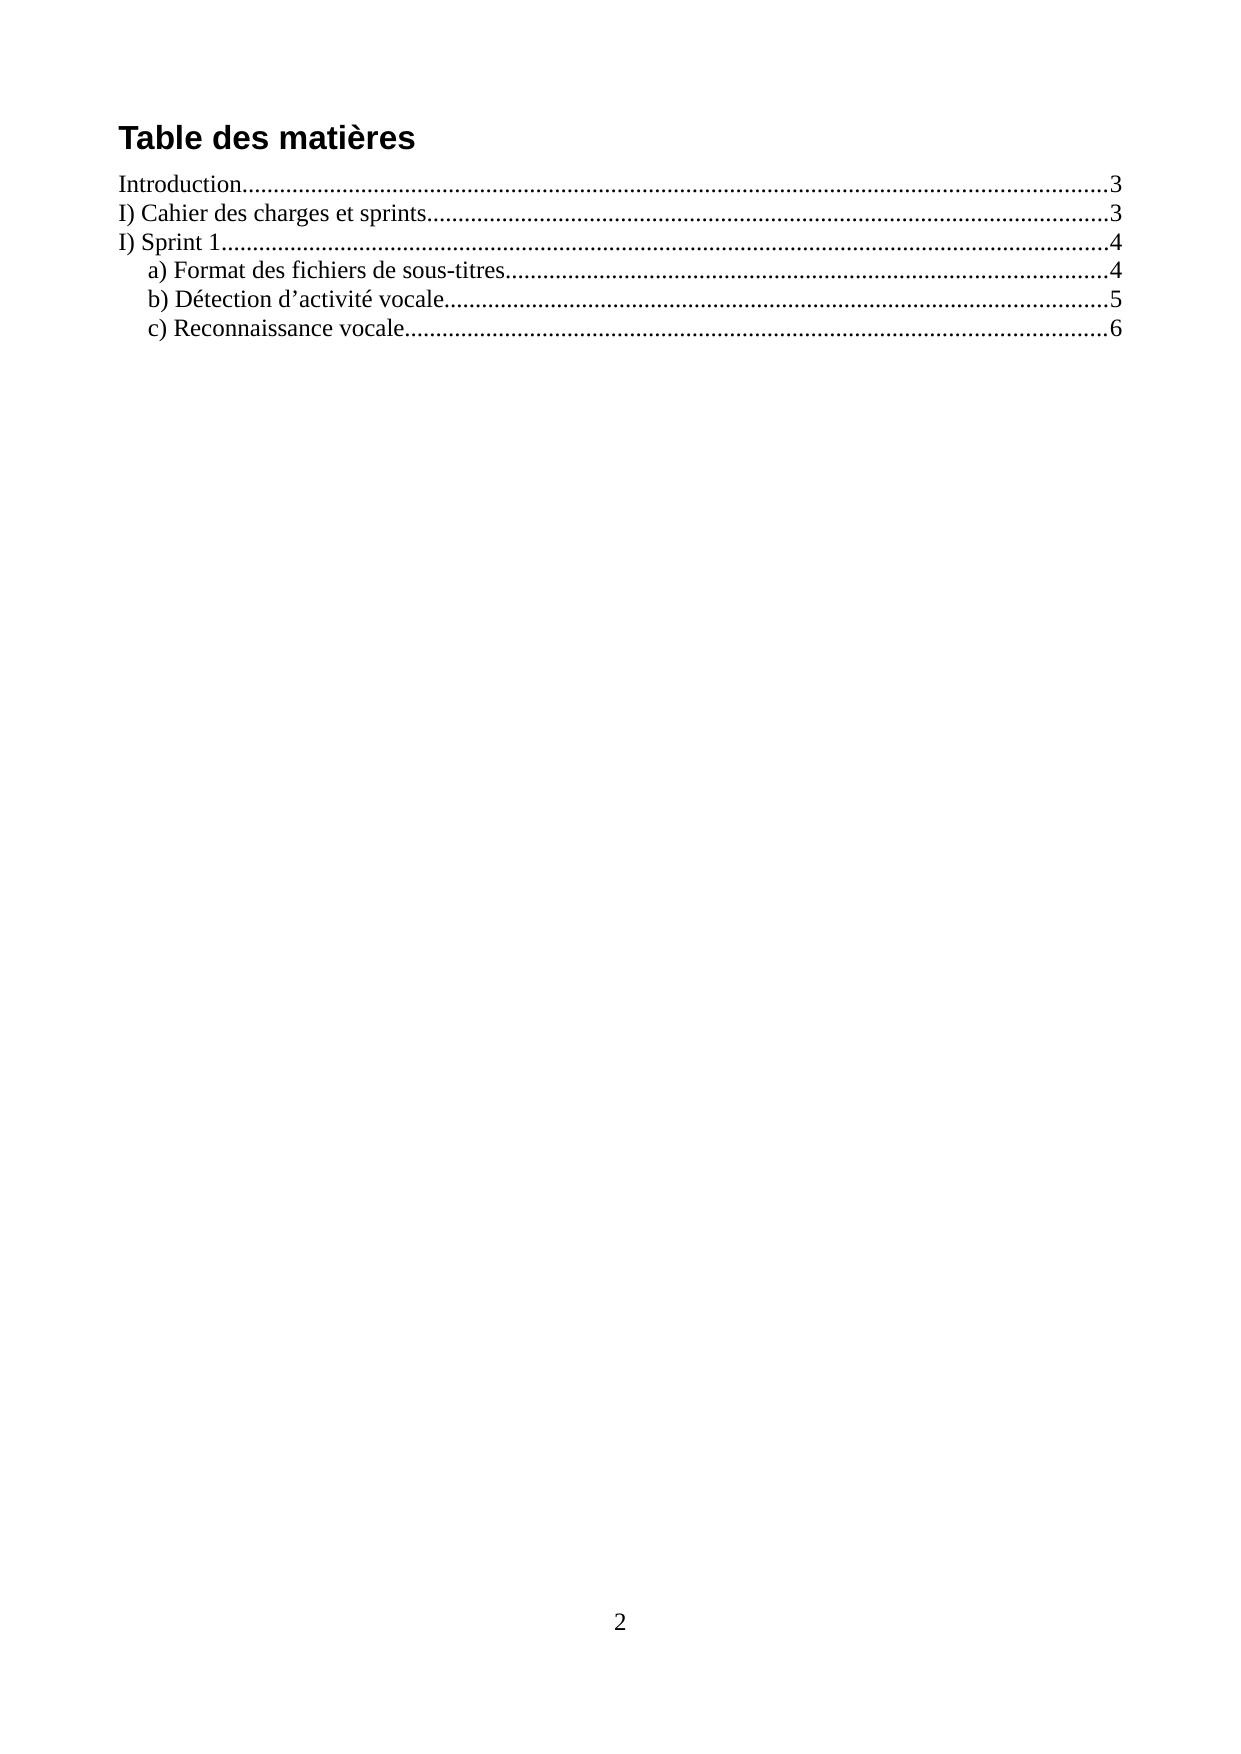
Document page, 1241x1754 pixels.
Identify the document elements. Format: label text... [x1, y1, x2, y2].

text b) Détection d’activité vocale 5 [148, 284, 1122, 313]
text I) Cahier des charges et sprints 3 [118, 198, 1122, 227]
text c) Reconnaissance vocale 6 [148, 313, 1122, 342]
text Introduction 3 [118, 169, 1122, 198]
text I) Sprint 1 4 [118, 227, 1122, 255]
text a) Format des fichiers de sous-titres 4 [148, 255, 1122, 284]
subtitle Table des matières [118, 118, 1122, 157]
